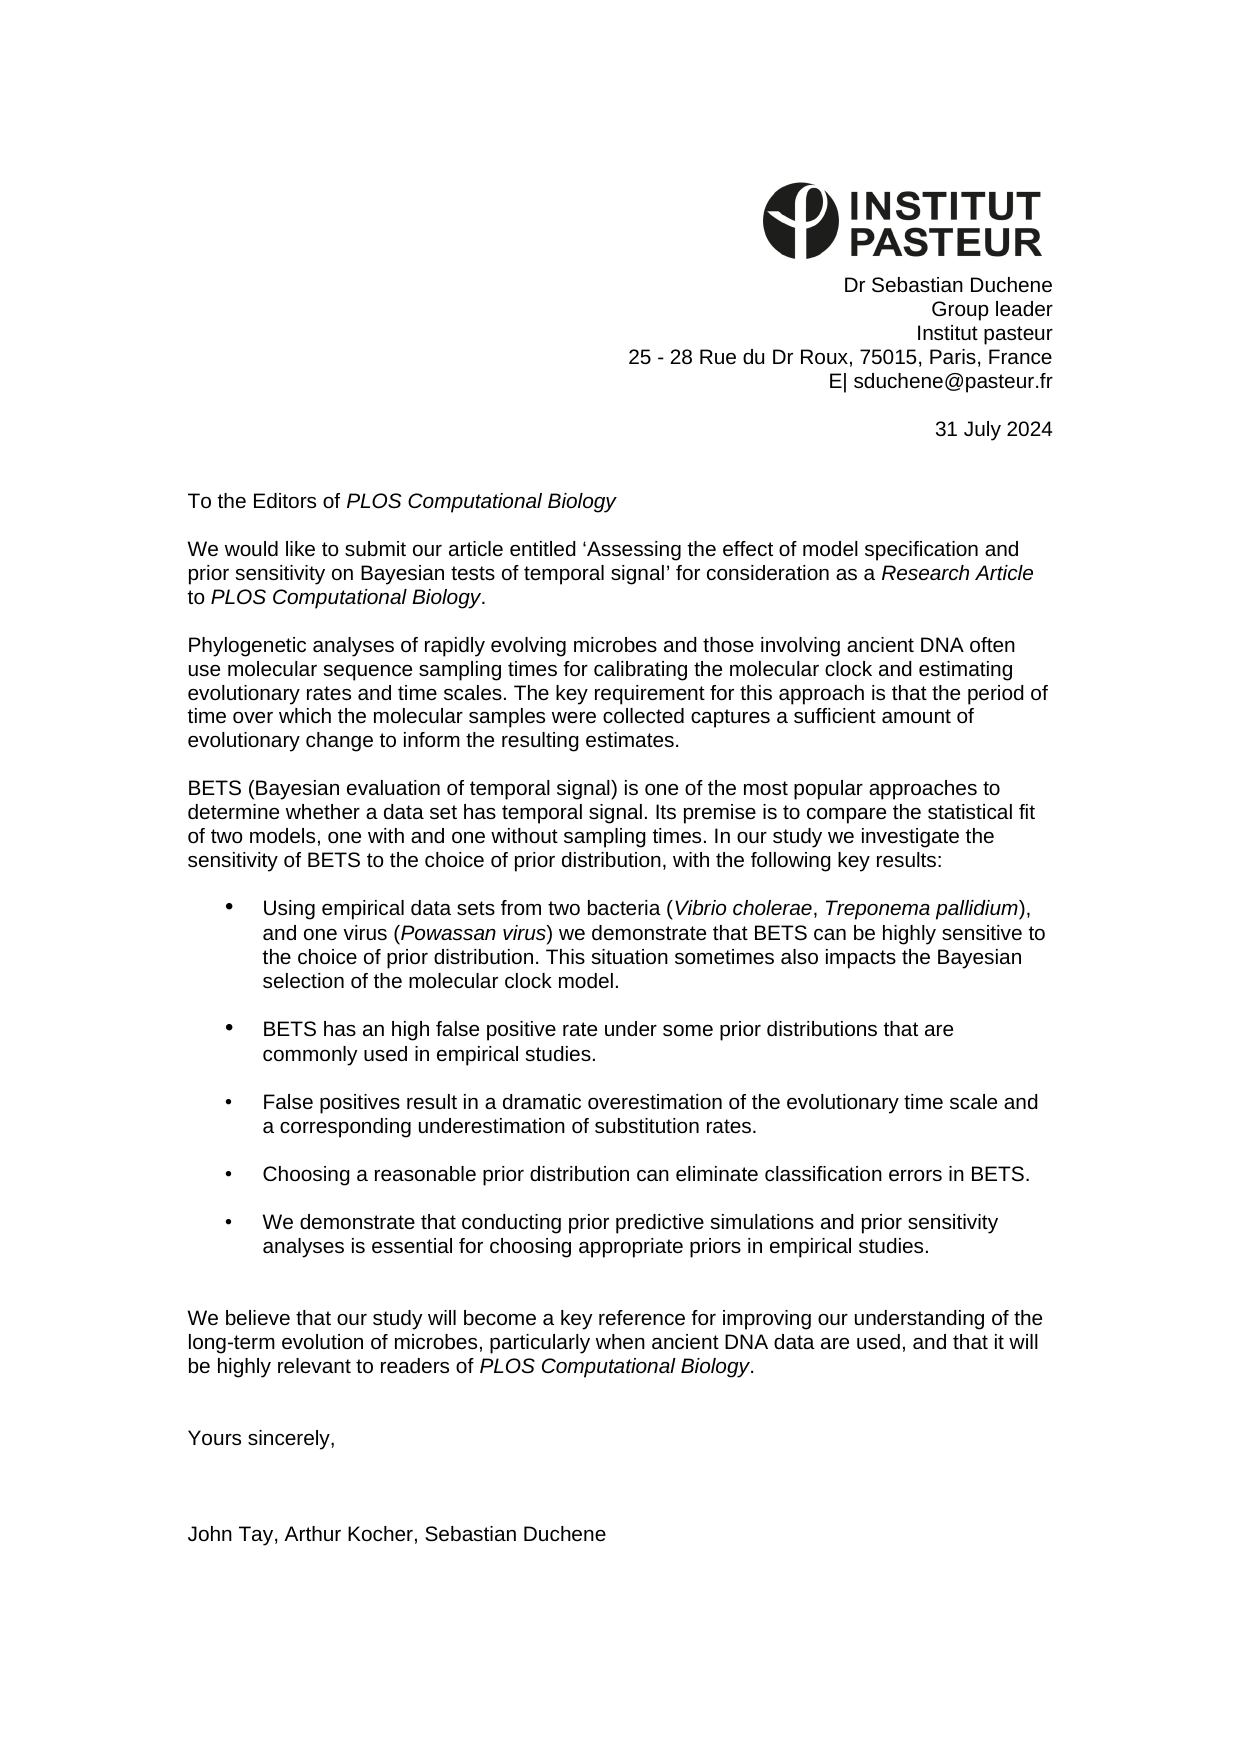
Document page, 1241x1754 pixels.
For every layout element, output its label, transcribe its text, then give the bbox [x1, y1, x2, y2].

text Group leader [187, 297, 1053, 321]
text Yours sincerely, [187, 1426, 1053, 1449]
text John Tay, Arthur Kocher, Sebastian Duchene [187, 1521, 1053, 1545]
text Dr Sebastian Duchene [187, 273, 1053, 297]
list Choosing a reasonable prior distribution can eliminate classification errors in BETS. [225, 1162, 1053, 1186]
text BETS (Bayesian evaluation of temporal signal) is one of the most popular approaches to determine whether a data set has temporal signal. Its premise is to compare the statistical fit of two models, one with and one without sampling times. In our study we investigate the sensitivity of BETS to the choice of prior distribution, with the following key results: [187, 776, 1053, 872]
text 25 - 28 Rue du Dr Roux, 75015, Paris, France [187, 345, 1053, 369]
list Using empirical data sets from two bacteria (Vibrio cholerae, Treponema pallidium), and one virus (Powassan virus) we demonstrate that BETS can be highly sensitive to the choice of prior distribution. This situation sometimes also impacts the Bayesian selection of the molecular clock model. [225, 896, 1053, 993]
list We demonstrate that conducting prior predictive simulations and prior sensitivity analyses is essential for choosing appropriate priors in empirical studies. [225, 1210, 1053, 1258]
list BETS has an high false positive rate under some prior distributions that are commonly used in empirical studies. [225, 1017, 1053, 1066]
text E| sduchene@pasteur.fr [187, 369, 1053, 393]
list False positives result in a dramatic overestimation of the evolutionary time scale and a corresponding underestimation of substitution rates. [225, 1090, 1053, 1138]
text Phylogenetic analyses of rapidly evolving microbes and those involving ancient DNA often use molecular sequence sampling times for calibrating the molecular clock and estimating evolutionary rates and time scales. The key requirement for this approach is that the period of time over which the molecular samples were collected captures a sufficient amount of evolutionary change to inform the resulting estimates. [187, 632, 1053, 752]
picture [753, 173, 1053, 274]
text 31 July 2024 [187, 417, 1053, 441]
text We would like to submit our article entitled ‘Assessing the effect of model specification and prior sensitivity on Bayesian tests of temporal signal’ for consideration as a Research Article to PLOS Computational Biology. [187, 537, 1053, 608]
text Institut pasteur [187, 321, 1053, 345]
text We believe that our study will become a key reference for improving our understanding of the long-term evolution of microbes, particularly when ancient DNA data are used, and that it will be highly relevant to readers of PLOS Computational Biology. [187, 1306, 1053, 1378]
text To the Editors of PLOS Computational Biology [187, 489, 1053, 513]
